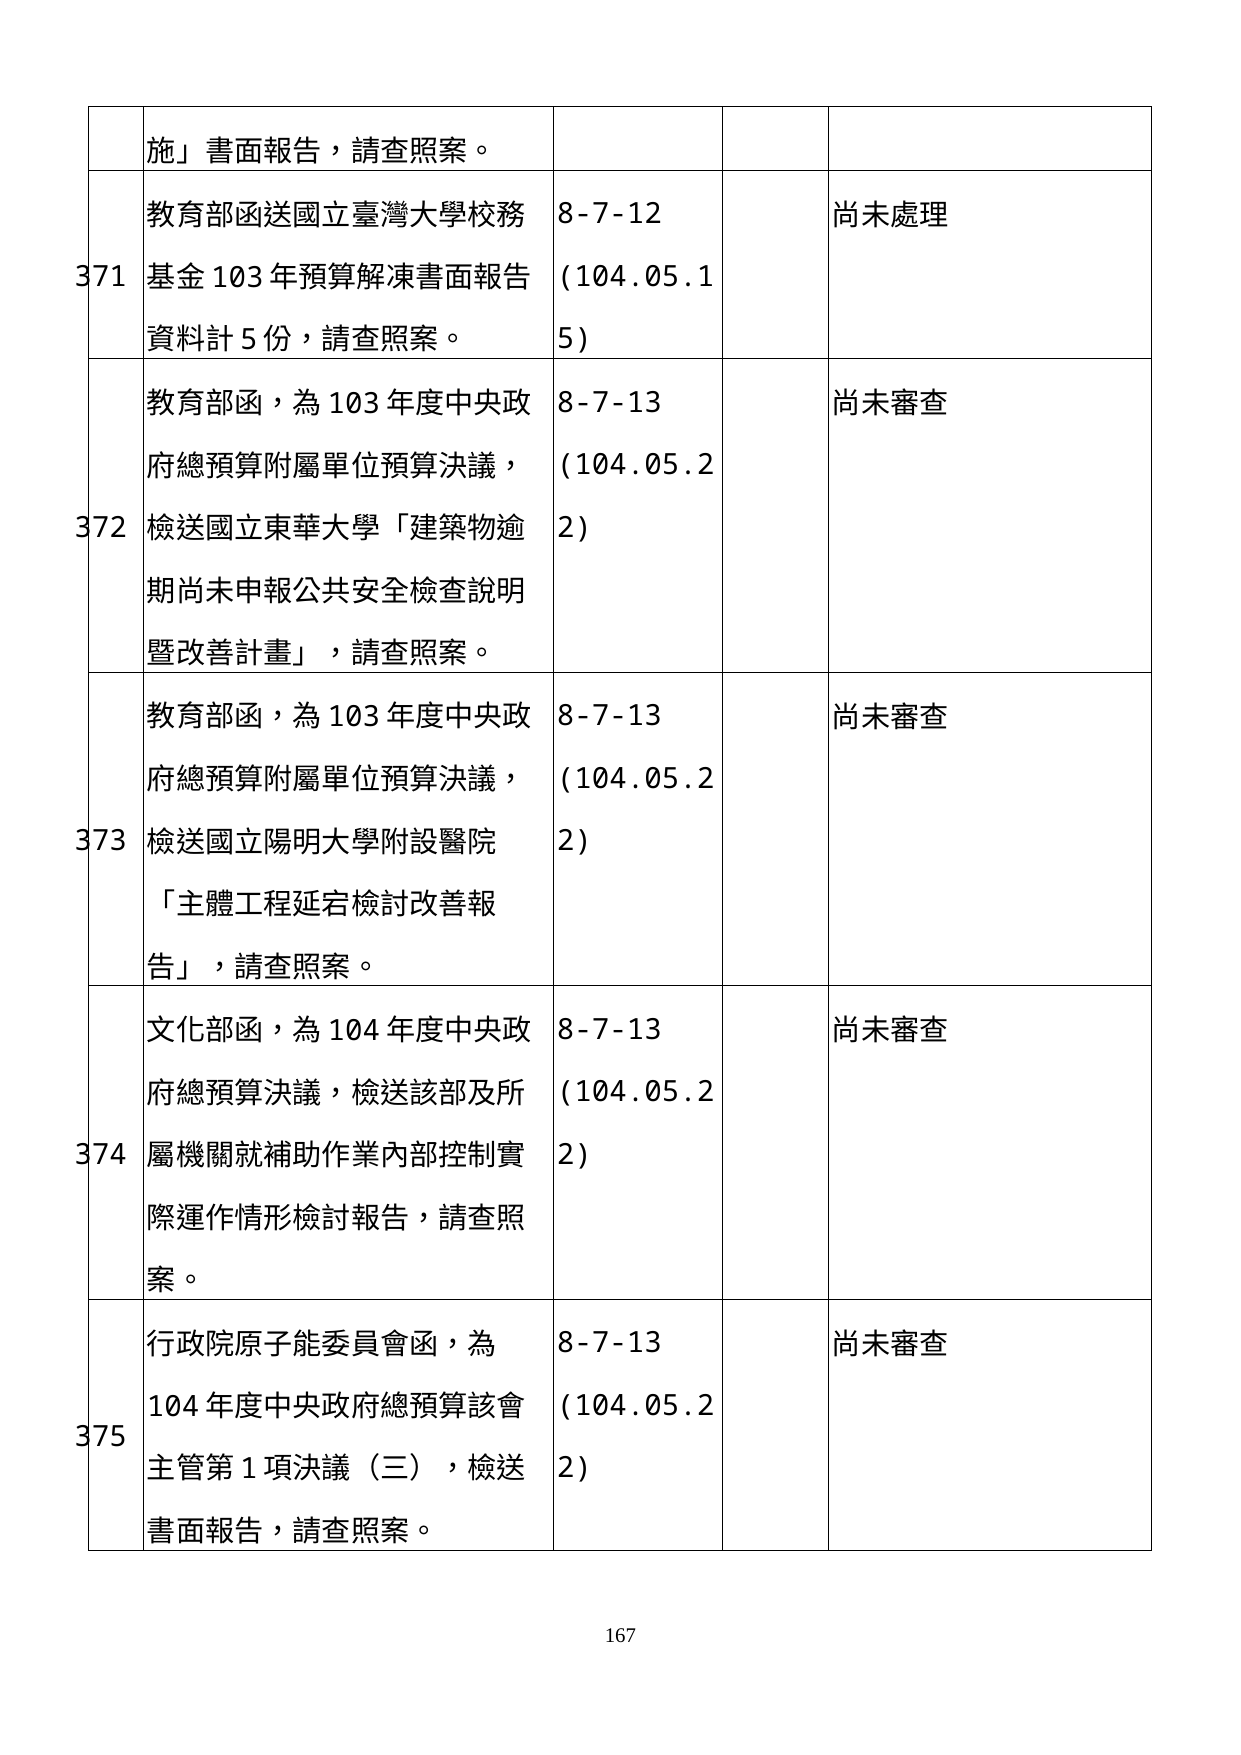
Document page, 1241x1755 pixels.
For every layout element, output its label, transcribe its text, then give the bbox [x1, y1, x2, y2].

table_cell 行政院原子能委員會函，為104年度中央政府總預算該會主管第1項決議（三），檢送書面報告，請查照案。 [144, 1300, 553, 1550]
table_cell 尚未處理 [829, 171, 1151, 358]
table_cell 尚未審查 [829, 986, 1151, 1299]
table_cell 教育部函送國立臺灣大學校務基金103年預算解凍書面報告資料計5份，請查照案。 [144, 171, 553, 358]
table_cell [554, 107, 722, 169]
table_cell 尚未審查 [829, 1300, 1151, 1550]
table_cell 文化部函，為104年度中央政府總預算決議，檢送該部及所屬機關就補助作業內部控制實際運作情形檢討報告，請查照案。 [144, 986, 553, 1299]
table_cell [89, 673, 143, 985]
table_cell [723, 986, 828, 1299]
table_cell [829, 107, 1151, 169]
table_cell 8-7-12 (104.05.15) [554, 171, 722, 358]
table_cell [89, 171, 143, 358]
table_cell 教育部函，為103年度中央政府總預算附屬單位預算決議，檢送國立陽明大學附設醫院「主體工程延宕檢討改善報告」，請查照案。 [144, 673, 553, 985]
table_cell [723, 1300, 828, 1550]
table_cell [89, 359, 143, 672]
table_cell 8-7-13 (104.05.22) [554, 673, 722, 985]
table_cell 8-7-13 (104.05.22) [554, 986, 722, 1299]
table_cell [723, 359, 828, 672]
table_cell [89, 986, 143, 1299]
table_cell 教育部函，為103年度中央政府總預算附屬單位預算決議，檢送國立東華大學「建築物逾期尚未申報公共安全檢查說明暨改善計畫」，請查照案。 [144, 359, 553, 672]
table_cell 施」書面報告，請查照案。 [144, 107, 553, 169]
table_cell 8-7-13 (104.05.22) [554, 359, 722, 672]
table_cell [723, 171, 828, 358]
table_cell [89, 107, 143, 169]
table_cell [89, 1300, 143, 1550]
table_cell [723, 107, 828, 169]
table_cell [723, 673, 828, 985]
table_cell 8-7-13 (104.05.22) [554, 1300, 722, 1550]
table_cell 尚未審查 [829, 359, 1151, 672]
table_cell 尚未審查 [829, 673, 1151, 985]
